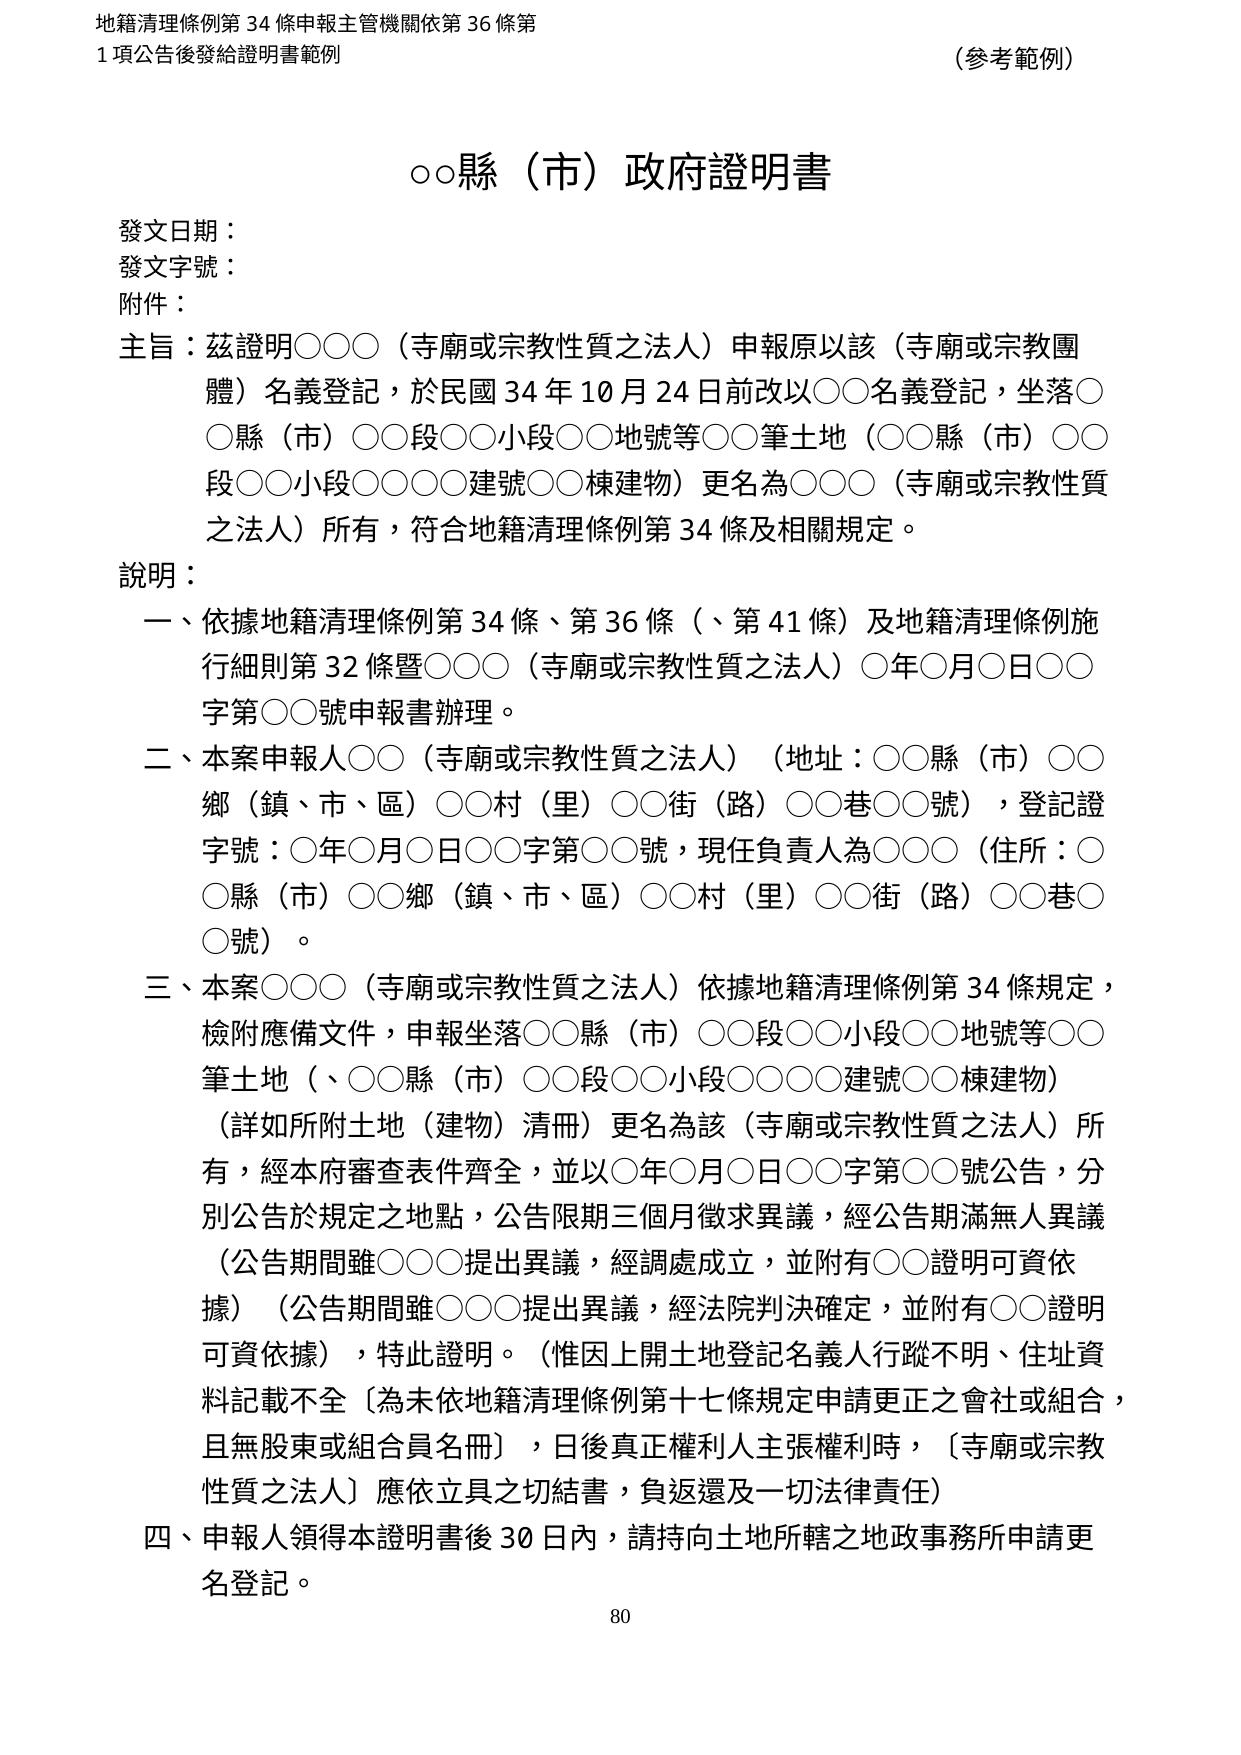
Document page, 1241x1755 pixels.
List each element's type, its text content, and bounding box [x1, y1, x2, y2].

text 四、申報人領得本證明書後30日內，請持向土地所轄之地政事務所申請更名登記。 [143, 1512, 1122, 1604]
text 發文日期： [118, 212, 1122, 248]
text 發文字號： [118, 248, 1122, 284]
text （參考範例） [939, 40, 1116, 76]
text 地籍清理條例第34條申報主管機關依第36條第1項公告後發給證明書範例 [96, 7, 553, 68]
text 說明： [118, 549, 1122, 595]
text 三、本案○○○（寺廟或宗教性質之法人）依據地籍清理條例第34條規定，檢附應備文件，申報坐落○○縣（市）○○段○○小段○○地號等○○筆土地（、○○縣（市）○○段○○小段○○○○建號○○棟建物）（詳如所附土地（建物）清冊）更名為該（寺廟或宗教性質之法人）所有，經本府審查表件齊全，並以○年○月○日○○字第○○號公告，分別公告於規定之地點，公告限期三個月徵求異議，經公告期滿無人異議（公告期間雖○○○提出異議，經調處成立，並附有○○證明可資依據）（公告期間雖○○○提出異議，經法院判決確定，並附有○○證明可資依據），特此證明。（惟因上開土地登記名義人行蹤不明、住址資料記載不全〔為未依地籍清理條例第十七條規定申請更正之會社或組合，且無股東或組合員名冊〕，日後真正權利人主張權利時，〔寺廟或宗教性質之法人〕應依立具之切結書，負返還及一切法律責任） [143, 962, 1122, 1512]
text 附件： [118, 284, 651, 320]
text 主旨：茲證明○○○（寺廟或宗教性質之法人）申報原以該（寺廟或宗教團體）名義登記，於民國34年10月24日前改以○○名義登記，坐落○○縣（市）○○段○○小段○○地號等○○筆土地（○○縣（市）○○段○○小段○○○○建號○○棟建物）更名為○○○（寺廟或宗教性質之法人）所有，符合地籍清理條例第34條及相關規定。 [118, 320, 1122, 549]
text 二、本案申報人○○（寺廟或宗教性質之法人）（地址：○○縣（市）○○鄉（鎮、市、區）○○村（里）○○街（路）○○巷○○號），登記證字號：○年○月○日○○字第○○號，現任負責人為○○○（住所：○○縣（市）○○鄉（鎮、市、區）○○村（里）○○街（路）○○巷○○號）。 [143, 733, 1122, 962]
text 一、依據地籍清理條例第34條、第36條（、第41條）及地籍清理條例施行細則第32條暨○○○（寺廟或宗教性質之法人）○年○月○日○○字第○○號申報書辦理。 [143, 595, 1122, 733]
text ○○縣（市）政府證明書 [118, 139, 1122, 199]
